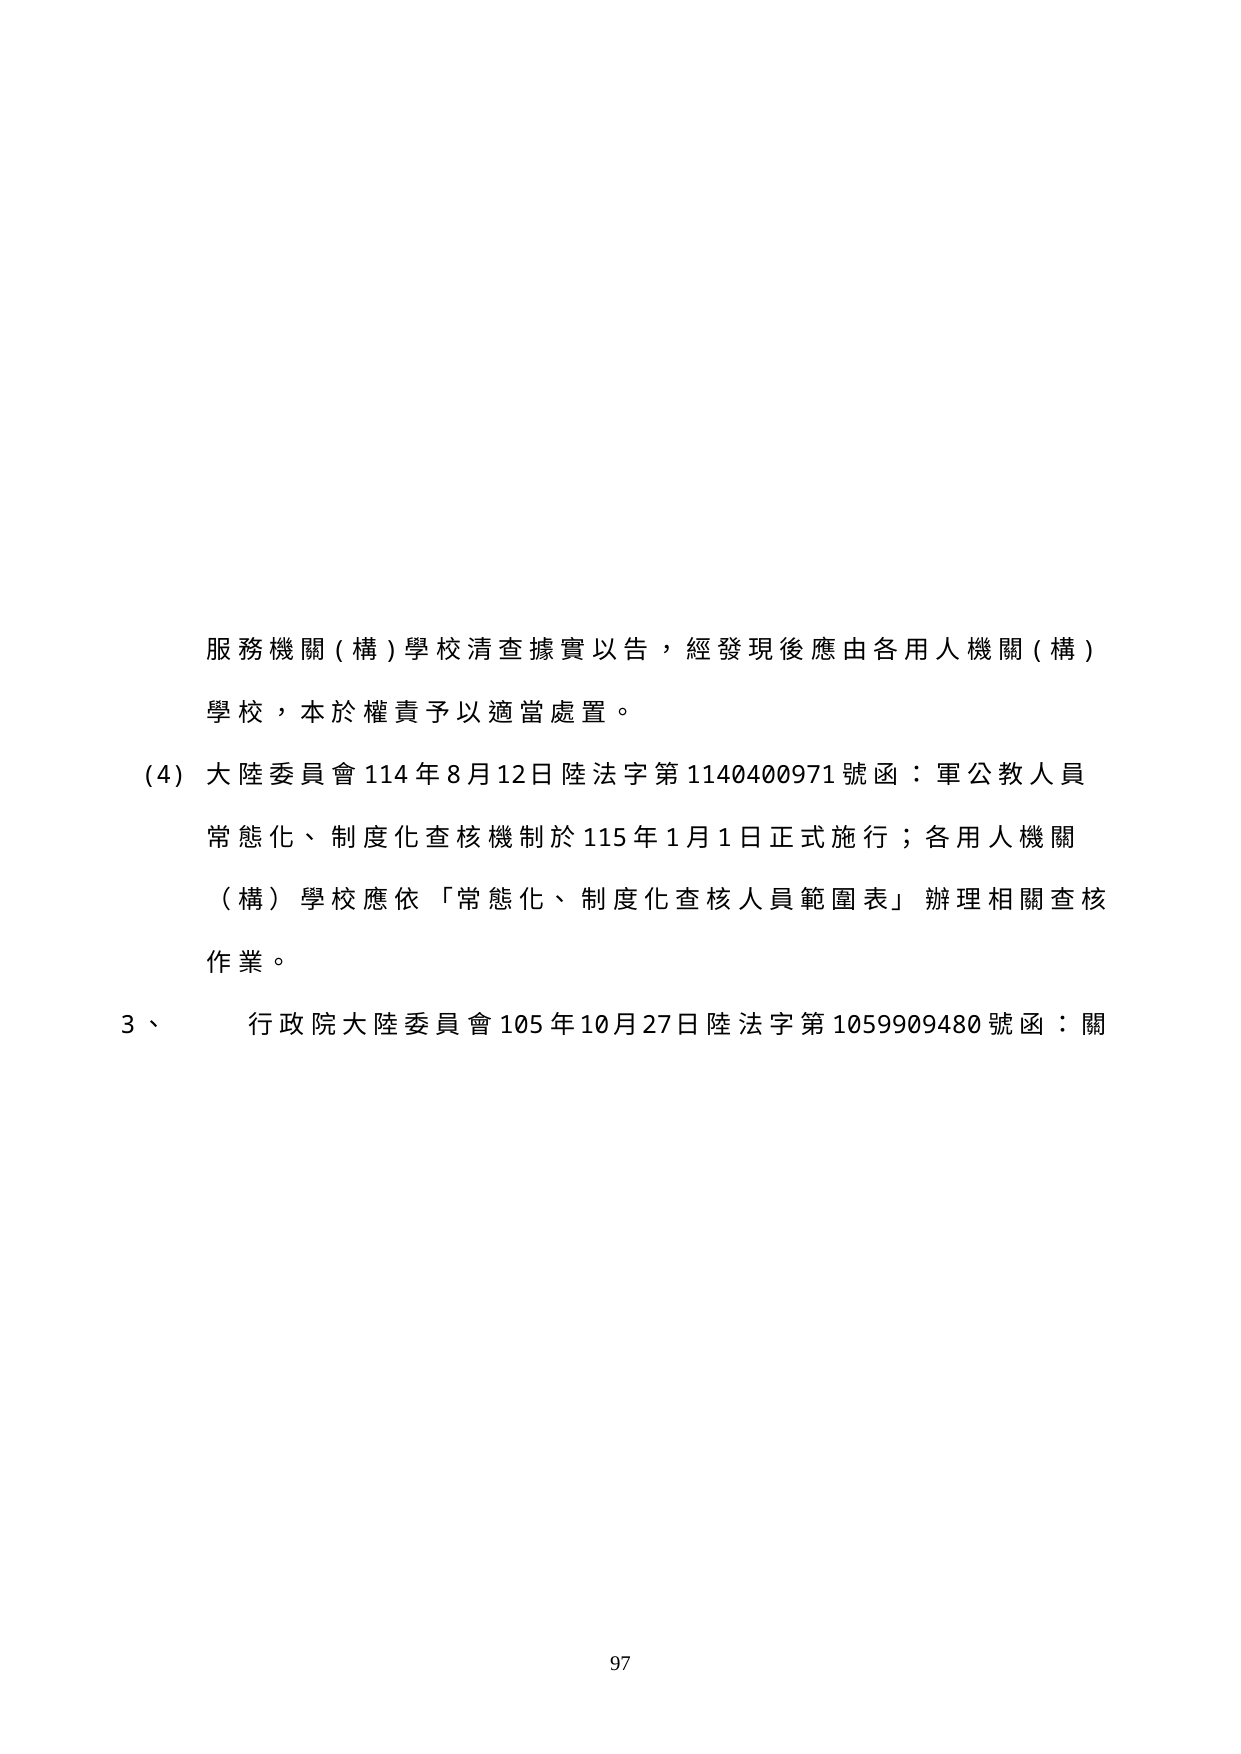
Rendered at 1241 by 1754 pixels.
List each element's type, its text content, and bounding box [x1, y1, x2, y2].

list 大陸委員會114年8月12日陸法字第1140400971號函：軍公教人員常態化、制度化查核機制於115年1月1日正式施行；各用人機關（構）學校應依「常態化、制度化查核人員範圍表」辦理相關查核作業。 [135, 731, 1118, 981]
list 服務機關(構)學校清查據實以告，經發現後應由各用人機關(構)學校，本於權責予以適當處置。 [135, 606, 1120, 731]
list 行政院大陸委員會105年10月27日陸法字第1059909480號函：關 [120, 981, 1120, 1044]
